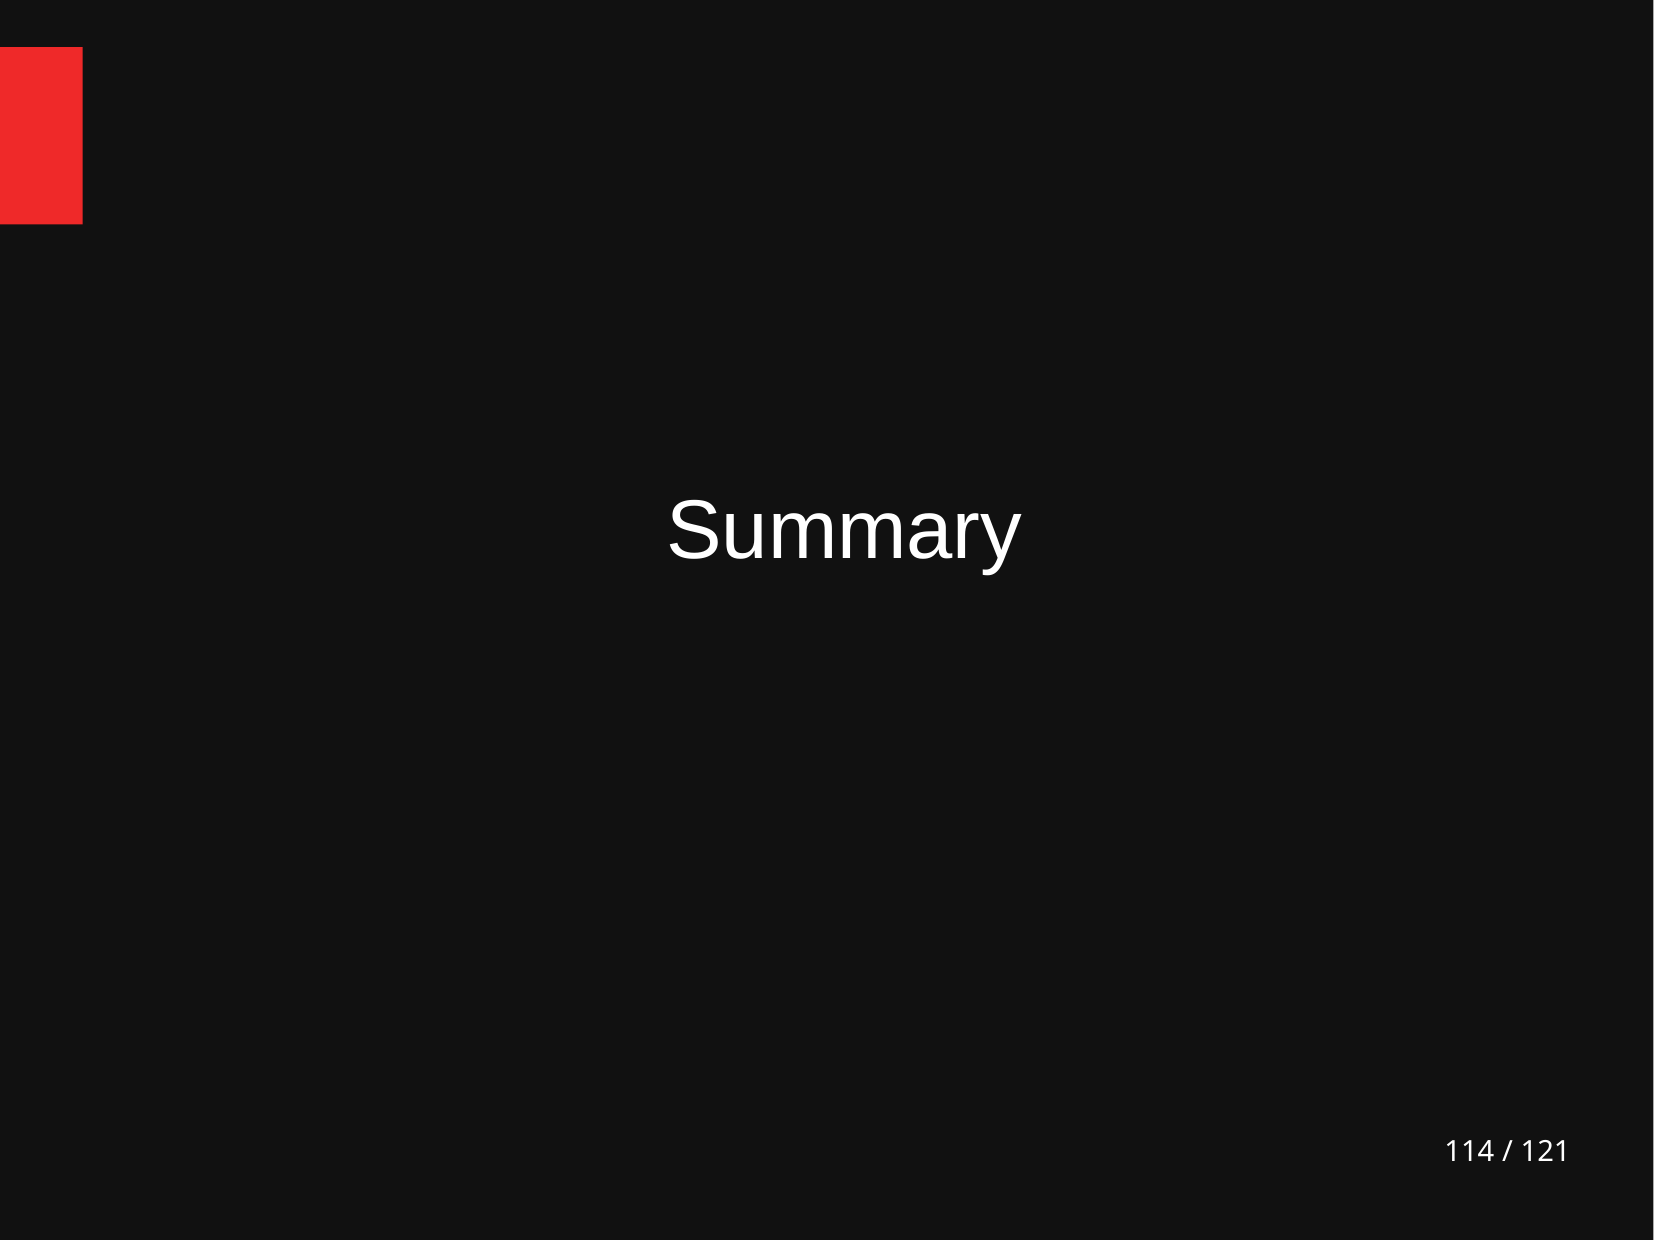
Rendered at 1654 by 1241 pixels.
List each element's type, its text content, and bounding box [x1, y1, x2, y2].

subtitle Summary [118, 49, 1571, 1010]
